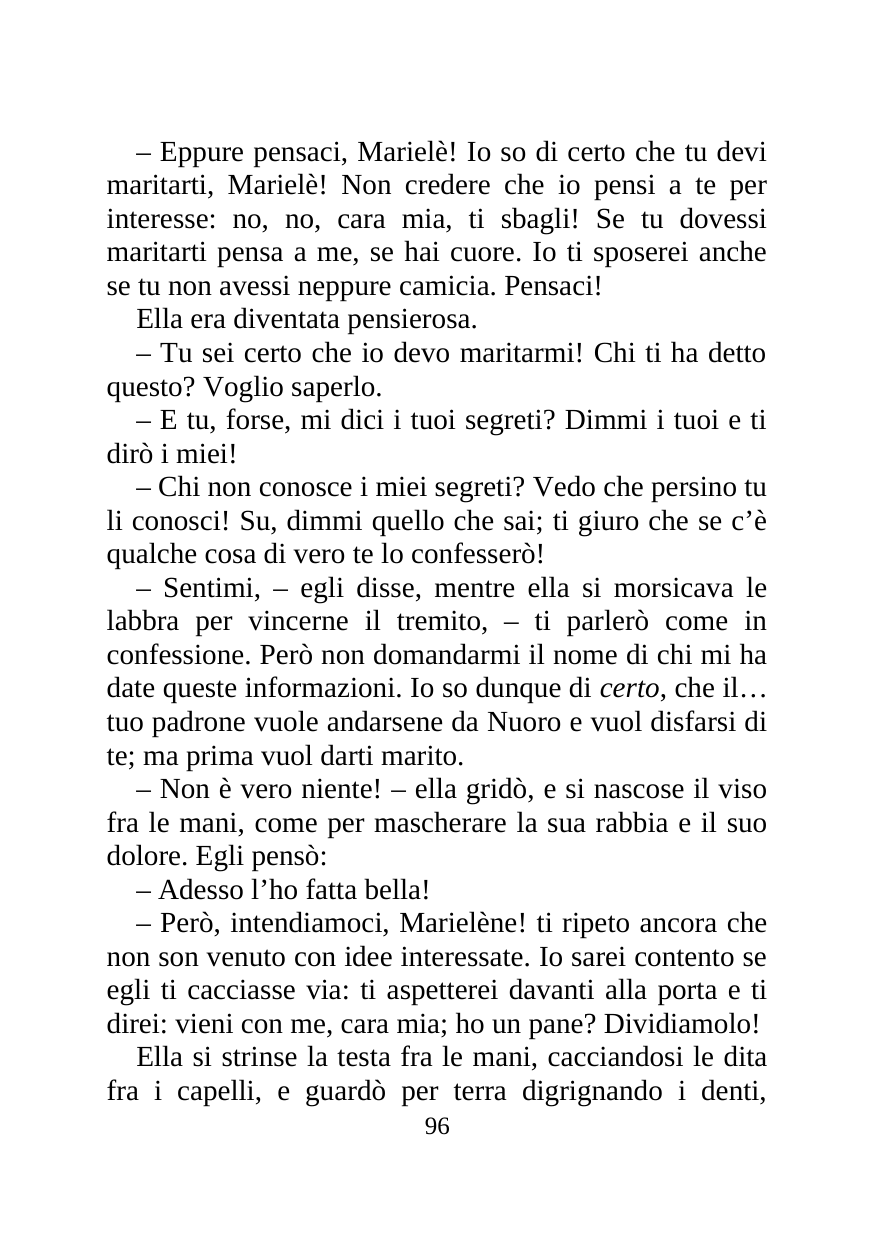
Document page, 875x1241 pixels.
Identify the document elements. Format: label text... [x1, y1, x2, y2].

text Ella era diventata pensierosa. [106, 302, 768, 335]
text – Però, intendiamoci, Marielène! ti ripeto ancora che non son venuto con idee interessate. Io sarei contento se egli ti cacciasse via: ti aspetterei davanti alla porta e ti direi: vieni con me, cara mia; ho un pane? Dividiamolo! [106, 905, 768, 1039]
text – Non è vero niente! – ella gridò, e si nascose il viso fra le mani, come per mascherare la sua rabbia e il suo dolore. Egli pensò: [106, 771, 768, 872]
text – Adesso l’ho fatta bella! [106, 872, 768, 905]
text – E tu, forse, mi dici i tuoi segreti? Dimmi i tuoi e ti dirò i miei! [106, 402, 768, 469]
text – Chi non conosce i miei segreti? Vedo che persino tu li conosci! Su, dimmi quello che sai; ti giuro che se c’è qualche cosa di vero te lo confesserò! [106, 469, 768, 570]
text Ella si strinse la testa fra le mani, cacciandosi le dita fra i capelli, e guardò per terra digrignando i denti, [106, 1039, 768, 1107]
text – Sentimi, – egli disse, mentre ella si morsicava le labbra per vincerne il tremito, – ti parlerò come in confessione. Però non domandarmi il nome di chi mi ha date queste informazioni. Io so dunque di certo, che il… tuo padrone vuole andarsene da Nuoro e vuol disfarsi di te; ma prima vuol darti marito. [106, 570, 768, 771]
text – Eppure pensaci, Marielè! Io so di certo che tu devi maritarti, Marielè! Non credere che io pensi a te per interesse: no, no, cara mia, ti sbagli! Se tu dovessi maritarti pensa a me, se hai cuore. Io ti sposerei anche se tu non avessi neppure camicia. Pensaci! [106, 134, 768, 302]
text – Tu sei certo che io devo maritarmi! Chi ti ha detto questo? Voglio saperlo. [106, 335, 768, 402]
